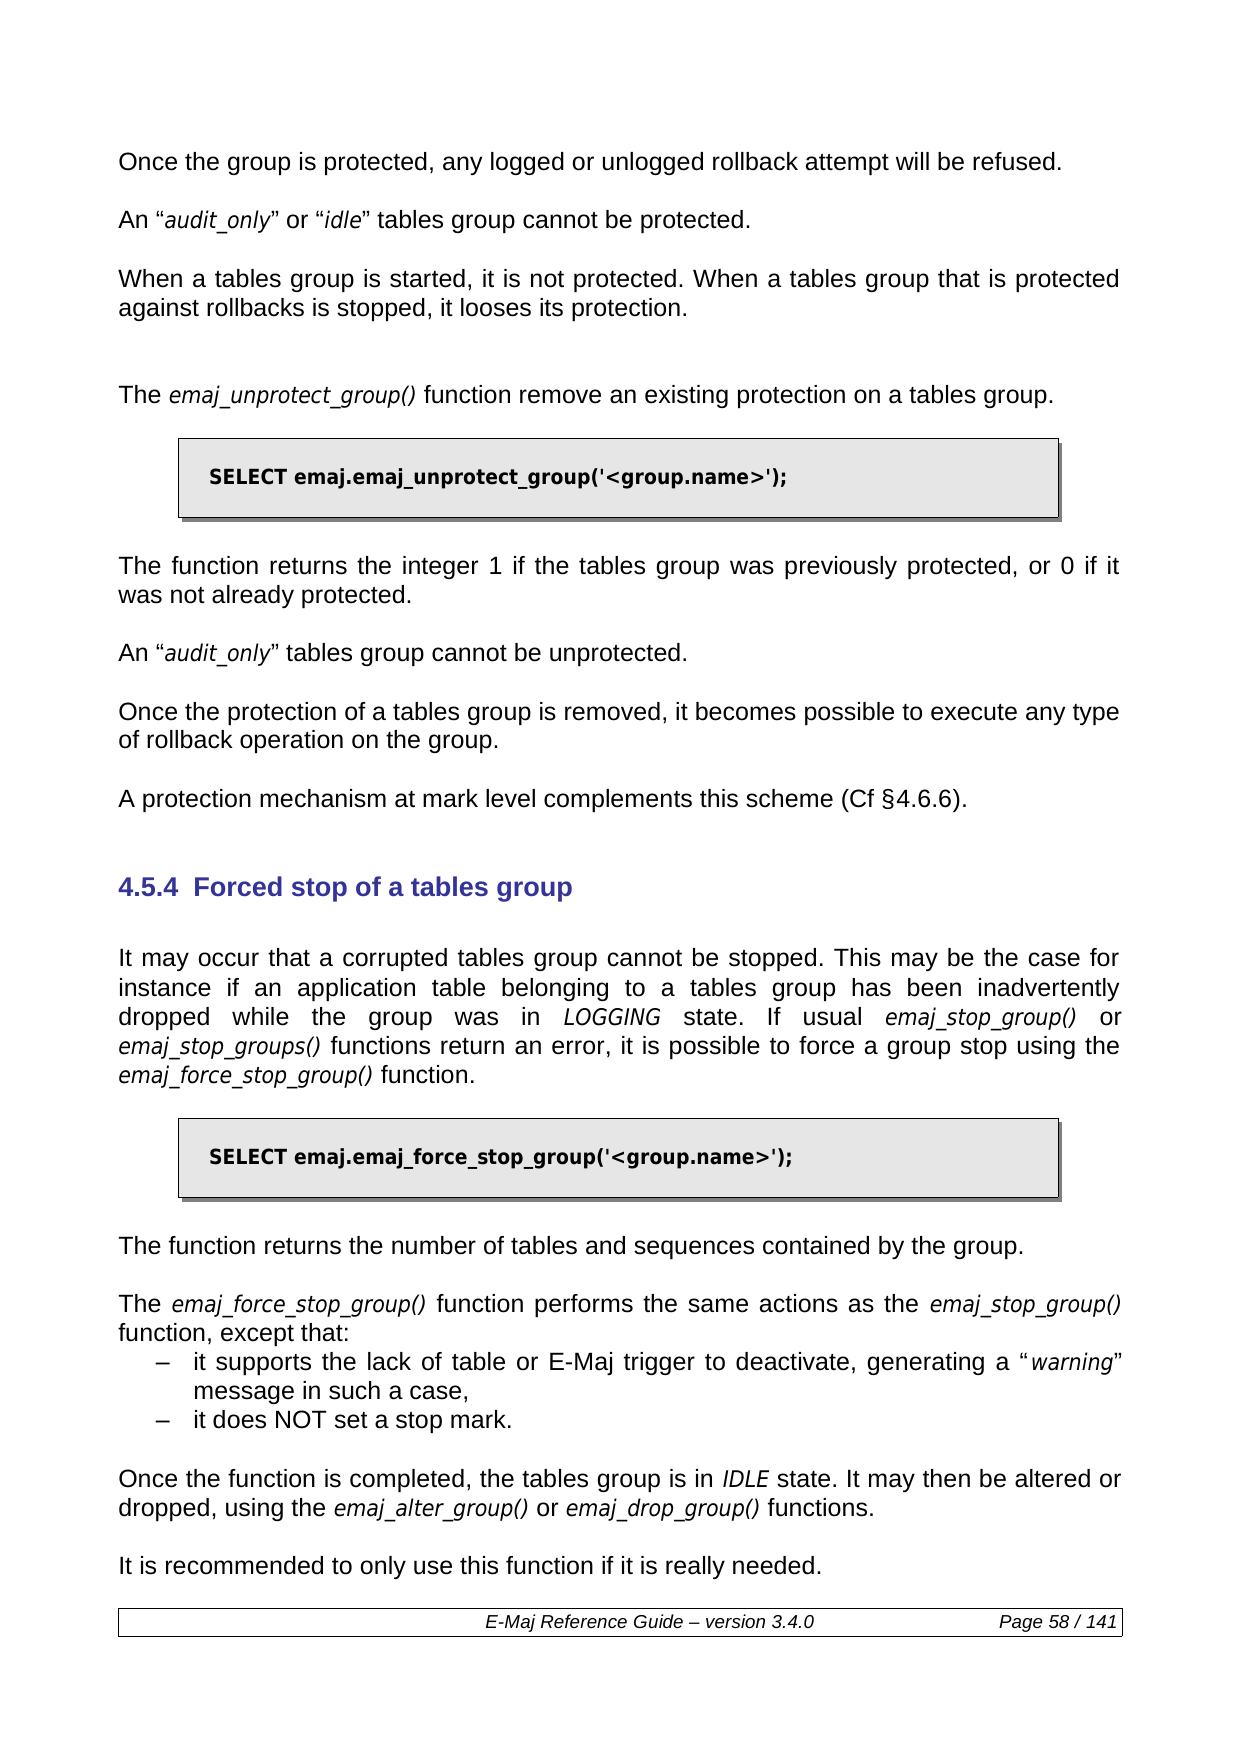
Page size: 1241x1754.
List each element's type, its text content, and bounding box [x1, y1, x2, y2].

text Once the protection of a tables group is removed, it becomes possible to execute any type of rollback operation on the group. [118, 696, 1122, 754]
text SELECT emaj.emaj_unprotect_group('<group.name>'); [179, 462, 1058, 487]
text SELECT emaj.emaj_force_stop_group('<group.name>'); [179, 1142, 1058, 1167]
text A protection mechanism at mark level complements this scheme (Cf §4.6.6). [118, 783, 1122, 813]
text The emaj_unprotect_group() function remove an existing protection on a tables group. [118, 380, 1122, 409]
list it supports the lack of table or E-Maj trigger to deactivate, generating a “warning” message in such a case, [156, 1347, 1122, 1405]
list it does NOT set a stop mark. [156, 1405, 1122, 1434]
text The function returns the number of tables and sequences contained by the group. [118, 1231, 1122, 1260]
text An “audit_only” or “idle” tables group cannot be protected. [118, 205, 1122, 234]
text It may occur that a corrupted tables group cannot be stopped. This may be the case for instance if an application table belonging to a tables group has been inadvertently dropped while the group was in LOGGING state. If usual emaj_stop_group() or emaj_stop_groups() functions return an error, it is possible to force a group stop using the emaj_force_stop_group() function. [118, 943, 1122, 1089]
text When a tables group is started, it is not protected. When a tables group that is protected against rollbacks is stopped, it looses its protection. [118, 263, 1122, 322]
text Once the group is protected, any logged or unlogged rollback attempt will be refused. [118, 147, 1122, 176]
text Once the function is completed, the tables group is in IDLE state. It may then be altered or dropped, using the emaj_alter_group() or emaj_drop_group() functions. [118, 1463, 1122, 1522]
text It is recommended to only use this function if it is really needed. [118, 1551, 1122, 1580]
text The emaj_force_stop_group() function performs the same actions as the emaj_stop_group() function, except that: [118, 1289, 1122, 1347]
text An “audit_only” tables group cannot be unprotected. [118, 638, 1122, 667]
text The function returns the integer 1 if the tables group was previously protected, or 0 if it was not already protected. [118, 551, 1122, 609]
subtitle Forced stop of a tables group [118, 871, 1122, 902]
